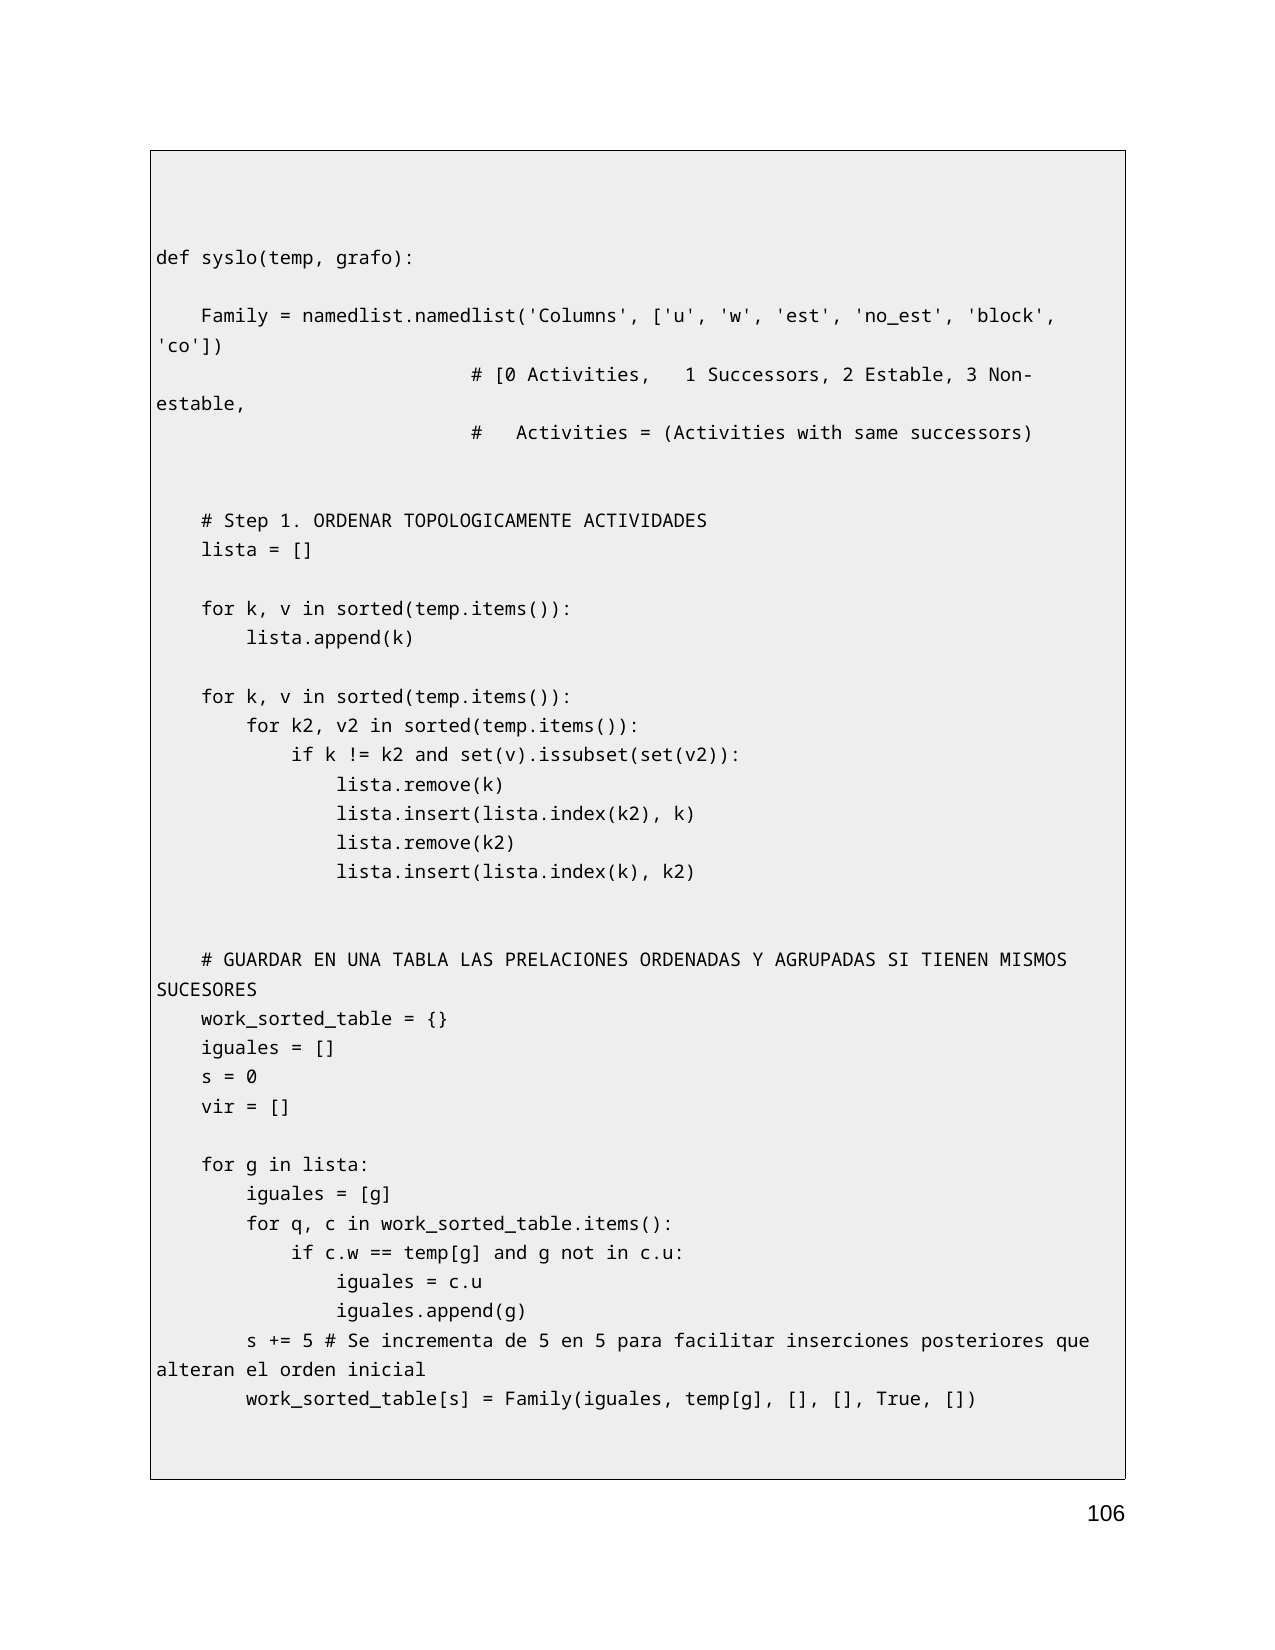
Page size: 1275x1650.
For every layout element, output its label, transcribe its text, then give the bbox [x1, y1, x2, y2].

table_header def syslo(temp, grafo): Family = namedlist.namedlist('Columns', ['u', 'w', 'est', 'no_est', 'block', 'co']) # [0 Activities, 1 Successors, 2 Estable, 3 Non-estable, # Activities = (Activities with same successors) # Step 1. ORDENAR TOPOLOGICAMENTE ACTIVIDADES lista = [] for k, v in sorted(temp.items()): lista.append(k) for k, v in sorted(temp.items()): for k2, v2 in sorted(temp.items()): if k != k2 and set(v).issubset(set(v2)): lista.remove(k) lista.insert(lista.index(k2), k) lista.remove(k2) lista.insert(lista.index(k), k2) # GUARDAR EN UNA TABLA LAS PRELACIONES ORDENADAS Y AGRUPADAS SI TIENEN MISMOS SUCESORES work_sorted_table = {} iguales = [] s = 0 vir = [] for g in lista: iguales = [g] for q, c in work_sorted_table.items(): if c.w == temp[g] and g not in c.u: iguales = c.u iguales.append(g) s += 5 # Se incrementa de 5 en 5 para facilitar inserciones posteriores que alteran el orden inicial work_sorted_table[s] = Family(iguales, temp[g], [], [], True, []) [151, 151, 1125, 1479]
